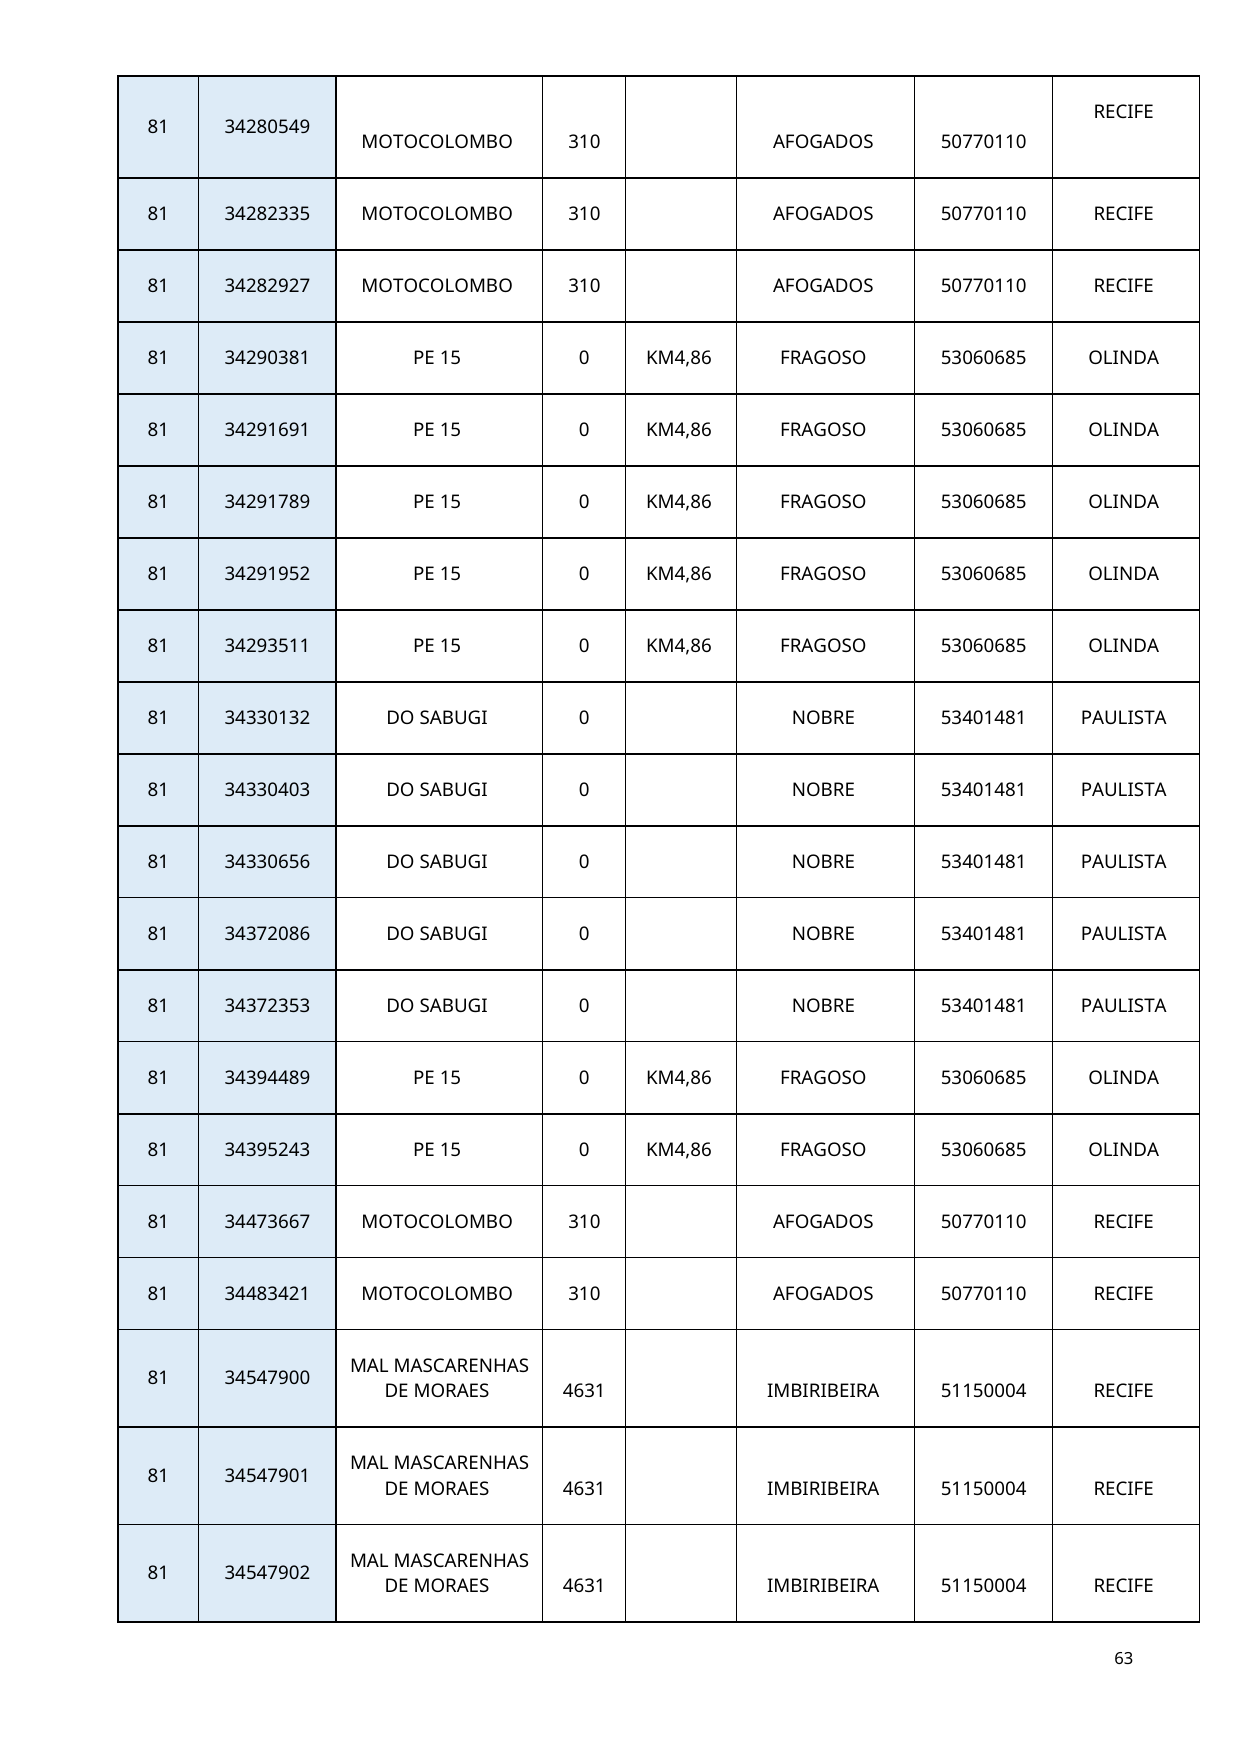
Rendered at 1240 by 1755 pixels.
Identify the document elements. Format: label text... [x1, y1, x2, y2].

table_cell IMBIRIBEIRA [737, 1330, 914, 1426]
table_cell 81 [119, 1258, 198, 1329]
table_cell FRAGOSO [737, 611, 914, 681]
table_cell RECIFE [1053, 179, 1199, 249]
table_cell 53401481 [915, 827, 1052, 897]
table_cell 0 [543, 971, 625, 1041]
table_cell 53401481 [915, 971, 1052, 1041]
table_cell 81 [119, 1115, 198, 1185]
table_cell 34291691 [199, 395, 335, 465]
table_cell MOTOCOLOMBO [337, 1258, 542, 1329]
table_cell 53401481 [915, 683, 1052, 753]
table_cell MAL MASCARENHAS DE MORAES [337, 1330, 542, 1426]
table_cell 53060685 [915, 1115, 1052, 1185]
table_cell 34293511 [199, 611, 335, 681]
table_cell PAULISTA [1053, 898, 1199, 969]
table_cell RECIFE [1053, 1258, 1199, 1329]
table_cell 81 [119, 77, 198, 177]
table_cell 0 [543, 898, 625, 969]
table_cell 4631 [543, 1330, 625, 1426]
table_cell [626, 1428, 736, 1524]
table_cell DO SABUGI [337, 971, 542, 1041]
table_cell 310 [543, 1258, 625, 1329]
table_cell 51150004 [915, 1428, 1052, 1524]
table_cell 53060685 [915, 611, 1052, 681]
table_cell PE 15 [337, 1115, 542, 1185]
table_cell 53401481 [915, 898, 1052, 969]
table_cell 0 [543, 539, 625, 609]
table_cell 0 [543, 1115, 625, 1185]
table_cell 81 [119, 467, 198, 537]
table_cell FRAGOSO [737, 323, 914, 393]
table_cell DO SABUGI [337, 827, 542, 897]
table_cell 81 [119, 971, 198, 1041]
table_cell MAL MASCARENHAS DE MORAES [337, 1525, 542, 1621]
table_cell PAULISTA [1053, 755, 1199, 825]
table_cell OLINDA [1053, 539, 1199, 609]
table_cell 81 [119, 755, 198, 825]
table_cell DO SABUGI [337, 683, 542, 753]
table_cell FRAGOSO [737, 539, 914, 609]
table_cell 81 [119, 539, 198, 609]
table_cell [626, 971, 736, 1041]
table_cell KM4,86 [626, 1115, 736, 1185]
table_cell AFOGADOS [737, 77, 914, 177]
table_cell PE 15 [337, 467, 542, 537]
table_cell 0 [543, 467, 625, 537]
table_cell FRAGOSO [737, 467, 914, 537]
table_cell KM4,86 [626, 323, 736, 393]
table_cell 81 [119, 1428, 198, 1524]
table_cell [626, 827, 736, 897]
table_cell 34395243 [199, 1115, 335, 1185]
table_cell [626, 1525, 736, 1621]
table_cell [626, 1258, 736, 1329]
table_cell PE 15 [337, 395, 542, 465]
table_cell 0 [543, 683, 625, 753]
table_cell OLINDA [1053, 323, 1199, 393]
table_cell NOBRE [737, 971, 914, 1041]
table_cell 34330656 [199, 827, 335, 897]
table_cell 0 [543, 395, 625, 465]
table_cell NOBRE [737, 898, 914, 969]
table_cell 51150004 [915, 1525, 1052, 1621]
table_cell 50770110 [915, 1258, 1052, 1329]
table_cell 50770110 [915, 251, 1052, 321]
table_cell 0 [543, 611, 625, 681]
table_cell PAULISTA [1053, 683, 1199, 753]
table_cell [626, 1330, 736, 1426]
table_cell 34291952 [199, 539, 335, 609]
table_cell PAULISTA [1053, 971, 1199, 1041]
table_cell MOTOCOLOMBO [337, 77, 542, 177]
table_cell 81 [119, 683, 198, 753]
table_cell 53060685 [915, 323, 1052, 393]
table_cell 4631 [543, 1525, 625, 1621]
table_cell 34372353 [199, 971, 335, 1041]
table_cell AFOGADOS [737, 1258, 914, 1329]
table_cell MOTOCOLOMBO [337, 251, 542, 321]
table_cell NOBRE [737, 683, 914, 753]
table_cell MOTOCOLOMBO [337, 1186, 542, 1257]
table_cell PE 15 [337, 323, 542, 393]
table_cell 34372086 [199, 898, 335, 969]
table_cell RECIFE [1053, 1428, 1199, 1524]
table_cell 0 [543, 323, 625, 393]
table_cell 34282927 [199, 251, 335, 321]
table_cell FRAGOSO [737, 1115, 914, 1185]
table_cell [626, 77, 736, 177]
table_cell 34394489 [199, 1042, 335, 1113]
table_cell 34473667 [199, 1186, 335, 1257]
table_cell 310 [543, 251, 625, 321]
table_cell 34291789 [199, 467, 335, 537]
table_cell OLINDA [1053, 467, 1199, 537]
table_cell AFOGADOS [737, 251, 914, 321]
table_cell 53060685 [915, 395, 1052, 465]
table_cell 50770110 [915, 77, 1052, 177]
table_cell 34280549 [199, 77, 335, 177]
table_cell DO SABUGI [337, 898, 542, 969]
table_cell RECIFE [1053, 1330, 1199, 1426]
table_cell [626, 898, 736, 969]
table_cell [626, 755, 736, 825]
table_cell 0 [543, 827, 625, 897]
table_cell NOBRE [737, 827, 914, 897]
table_cell 0 [543, 1042, 625, 1113]
table_cell 310 [543, 77, 625, 177]
table_cell 34330403 [199, 755, 335, 825]
table_cell OLINDA [1053, 611, 1199, 681]
table_cell IMBIRIBEIRA [737, 1428, 914, 1524]
table_cell NOBRE [737, 755, 914, 825]
table_cell 81 [119, 827, 198, 897]
table_cell 81 [119, 1042, 198, 1113]
table_cell FRAGOSO [737, 395, 914, 465]
table_cell 53401481 [915, 755, 1052, 825]
table_cell DO SABUGI [337, 755, 542, 825]
table_cell 53060685 [915, 467, 1052, 537]
table_cell PAULISTA [1053, 827, 1199, 897]
table_cell 53060685 [915, 1042, 1052, 1113]
table_cell 51150004 [915, 1330, 1052, 1426]
table_cell [626, 1186, 736, 1257]
table_cell MAL MASCARENHAS DE MORAES [337, 1428, 542, 1524]
table_cell 81 [119, 251, 198, 321]
table_cell 310 [543, 179, 625, 249]
table_cell KM4,86 [626, 539, 736, 609]
table_cell PE 15 [337, 1042, 542, 1113]
table_cell [626, 179, 736, 249]
table_cell RECIFE [1053, 1186, 1199, 1257]
table_cell RECIFE [1053, 1525, 1199, 1621]
table_cell 34547902 [199, 1525, 335, 1621]
table_cell 53060685 [915, 539, 1052, 609]
table_cell 310 [543, 1186, 625, 1257]
table_cell 81 [119, 898, 198, 969]
table_cell 34547901 [199, 1428, 335, 1524]
table_cell KM4,86 [626, 611, 736, 681]
table_cell 81 [119, 1186, 198, 1257]
table_cell KM4,86 [626, 395, 736, 465]
table_cell 34483421 [199, 1258, 335, 1329]
table_cell 81 [119, 179, 198, 249]
table_cell MOTOCOLOMBO [337, 179, 542, 249]
table_cell 34330132 [199, 683, 335, 753]
table_cell 50770110 [915, 179, 1052, 249]
table_cell RECIFE [1053, 77, 1199, 177]
table_cell OLINDA [1053, 395, 1199, 465]
table_cell 81 [119, 1525, 198, 1621]
table_cell 34547900 [199, 1330, 335, 1426]
table_cell 34282335 [199, 179, 335, 249]
table_cell AFOGADOS [737, 1186, 914, 1257]
table_cell RECIFE [1053, 251, 1199, 321]
table_cell 81 [119, 323, 198, 393]
table_cell 50770110 [915, 1186, 1052, 1257]
table_cell FRAGOSO [737, 1042, 914, 1113]
table_cell 34290381 [199, 323, 335, 393]
table_cell [626, 683, 736, 753]
table_cell OLINDA [1053, 1115, 1199, 1185]
table_cell 4631 [543, 1428, 625, 1524]
table_cell [626, 251, 736, 321]
table_cell 0 [543, 755, 625, 825]
table_cell IMBIRIBEIRA [737, 1525, 914, 1621]
table_cell KM4,86 [626, 467, 736, 537]
table_cell 81 [119, 1330, 198, 1426]
table_cell OLINDA [1053, 1042, 1199, 1113]
table_cell AFOGADOS [737, 179, 914, 249]
table_cell PE 15 [337, 539, 542, 609]
table_cell KM4,86 [626, 1042, 736, 1113]
table_cell PE 15 [337, 611, 542, 681]
table_cell 81 [119, 395, 198, 465]
table_cell 81 [119, 611, 198, 681]
